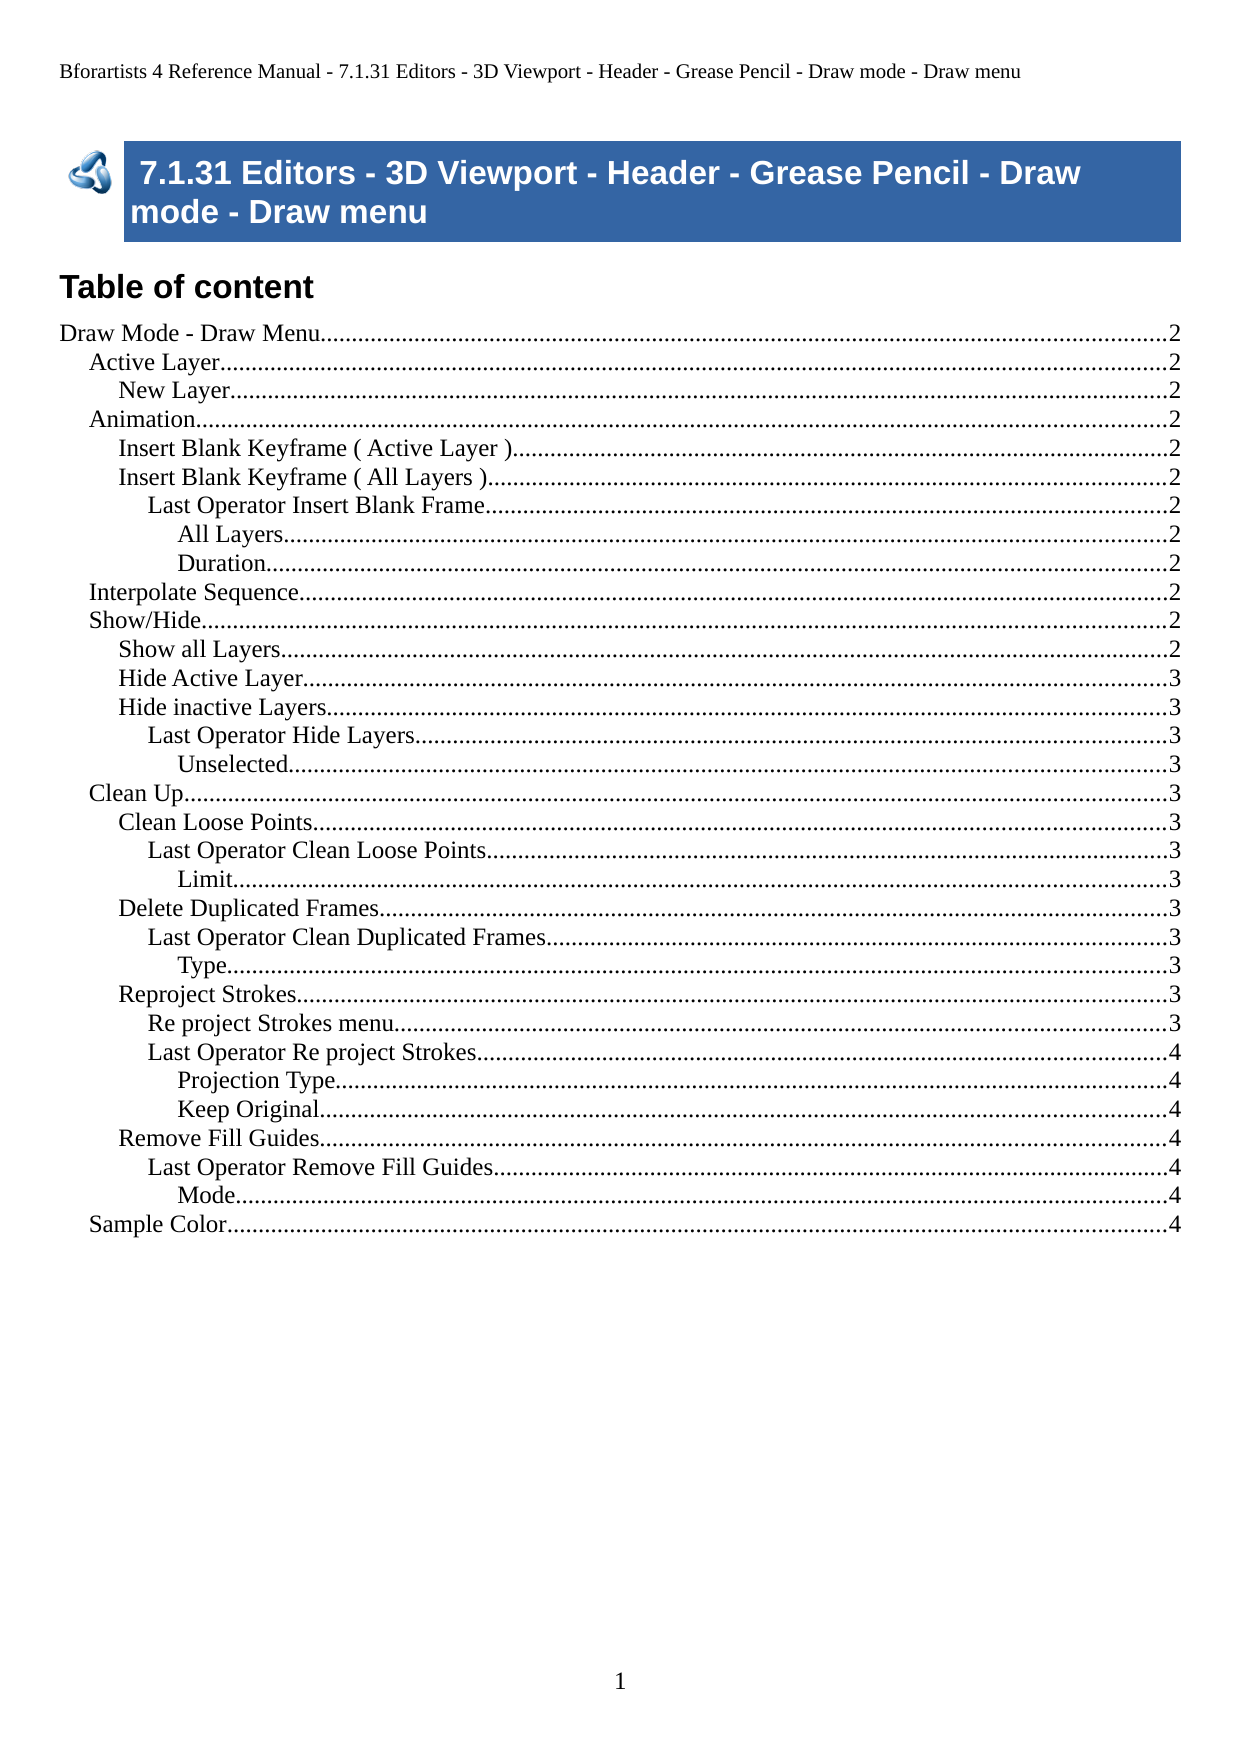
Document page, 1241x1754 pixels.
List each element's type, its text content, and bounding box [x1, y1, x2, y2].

subtitle Table of content [59, 267, 1181, 305]
text Active Layer 2 [88, 347, 1181, 375]
text Sample Color 4 [88, 1209, 1181, 1238]
text Show all Layers 2 [118, 634, 1181, 663]
text Delete Duplicated Frames 3 [118, 893, 1181, 922]
text Last Operator Re project Strokes 4 [147, 1037, 1181, 1065]
text All Layers 2 [177, 519, 1181, 548]
text Mode 4 [177, 1180, 1181, 1209]
text Insert Blank Keyframe ( Active Layer ) 2 [118, 433, 1181, 462]
text Interpolate Sequence 2 [88, 577, 1181, 605]
text Re project Strokes menu 3 [147, 1008, 1181, 1037]
table_header 7.1.31 Editors - 3D Viewport - Header - Grease Pencil - Draw mode - Draw menu [124, 141, 1181, 242]
text Draw Mode - Draw Menu 2 [59, 318, 1181, 347]
text Hide Active Layer 3 [118, 663, 1181, 692]
text Limit 3 [177, 864, 1181, 893]
text Duration 2 [177, 548, 1181, 577]
text Keep Original 4 [177, 1094, 1181, 1123]
text Type 3 [177, 950, 1181, 979]
text Projection Type 4 [177, 1065, 1181, 1094]
text Unselected 3 [177, 749, 1181, 778]
text Remove Fill Guides 4 [118, 1123, 1181, 1152]
text Reproject Strokes 3 [118, 979, 1181, 1008]
text Last Operator Remove Fill Guides 4 [147, 1152, 1181, 1180]
text Last Operator Insert Blank Frame 2 [147, 490, 1181, 519]
picture [65, 147, 114, 197]
text Animation 2 [88, 404, 1181, 433]
text New Layer 2 [118, 375, 1181, 404]
table_header [59, 141, 124, 242]
text Last Operator Clean Duplicated Frames 3 [147, 922, 1181, 950]
text Show/Hide 2 [88, 605, 1181, 634]
text Clean Loose Points 3 [118, 807, 1181, 835]
text Insert Blank Keyframe ( All Layers ) 2 [118, 462, 1181, 490]
text Clean Up 3 [88, 778, 1181, 807]
text Hide inactive Layers 3 [118, 692, 1181, 720]
text Last Operator Hide Layers 3 [147, 720, 1181, 749]
text Last Operator Clean Loose Points 3 [147, 835, 1181, 864]
